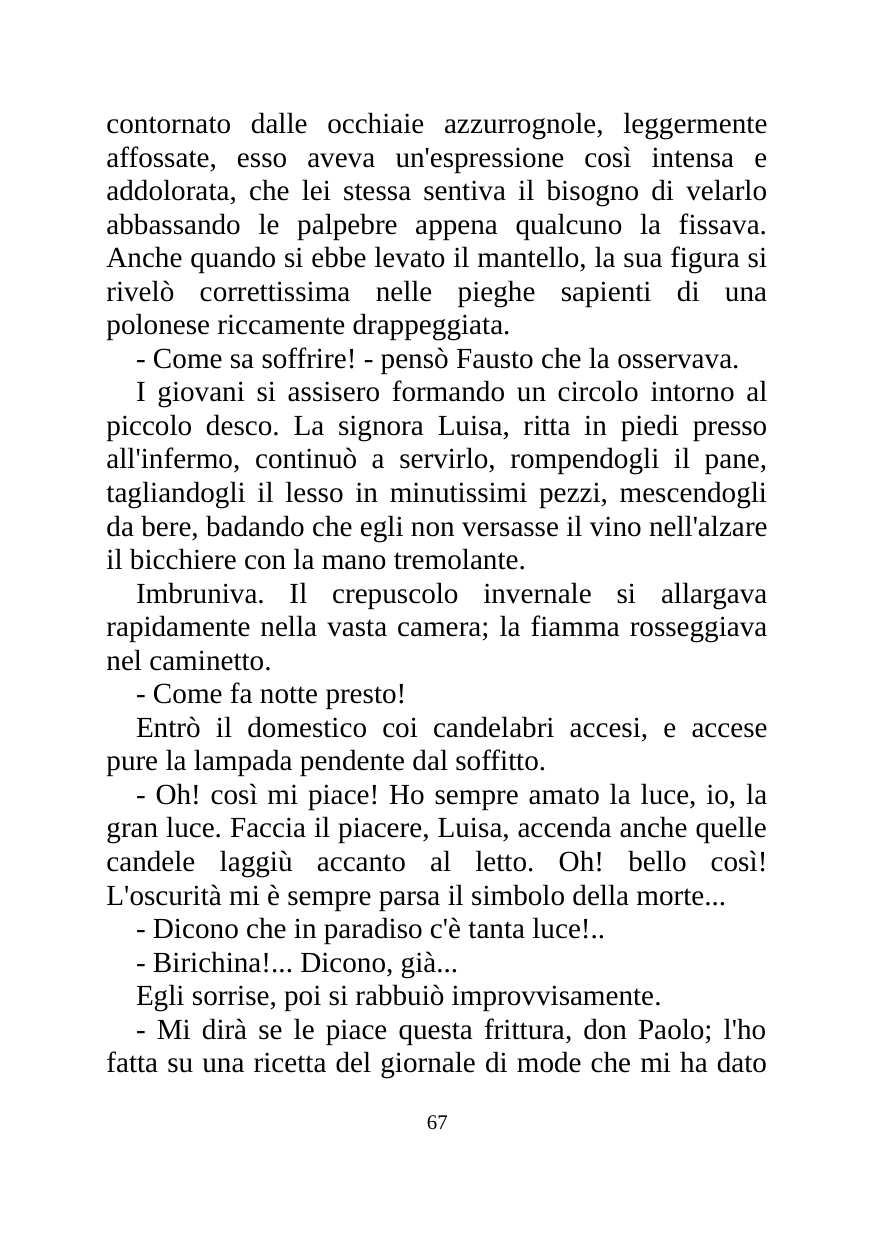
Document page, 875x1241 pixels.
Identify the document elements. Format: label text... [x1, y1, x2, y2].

text Entrò il domestico coi candelabri accesi, e accese pure la lampada pendente dal soffitto. [106, 710, 768, 777]
text - Mi dirà se le piace questa frittura, don Paolo; l'ho fatta su una ricetta del giornale di mode che mi ha dato [106, 1012, 768, 1079]
text - Come fa notte presto! [106, 676, 768, 710]
text - Birichina!... Dicono, già... [106, 945, 768, 978]
text Imbruniva. Il crepuscolo invernale si allargava rapidamente nella vasta camera; la fiamma rosseggiava nel caminetto. [106, 576, 768, 676]
text Egli sorrise, poi si rabbuiò improvvisamente. [106, 978, 768, 1012]
text contornato dalle occhiaie azzurrognole, leggermente affossate, esso aveva un'espressione così intensa e addolorata, che lei stessa sentiva il bisogno di velarlo abbassando le palpebre appena qualcuno la fissava. Anche quando si ebbe levato il mantello, la sua figura si rivelò correttissima nelle pieghe sapienti di una polonese riccamente drappeggiata. [106, 106, 768, 341]
text - Come sa soffrire! - pensò Fausto che la osservava. [106, 341, 768, 374]
text I giovani si assisero formando un circolo intorno al piccolo desco. La signora Luisa, ritta in piedi presso all'infermo, continuò a servirlo, rompendogli il pane, tagliandogli il lesso in minutissimi pezzi, mescendogli da bere, badando che egli non versasse il vino nell'alzare il bicchiere con la mano tremolante. [106, 374, 768, 576]
text - Dicono che in paradiso c'è tanta luce!.. [106, 911, 768, 945]
text - Oh! così mi piace! Ho sempre amato la luce, io, la gran luce. Faccia il piacere, Luisa, accenda anche quelle candele laggiù accanto al letto. Oh! bello così! L'oscurità mi è sempre parsa il simbolo della morte... [106, 777, 768, 911]
